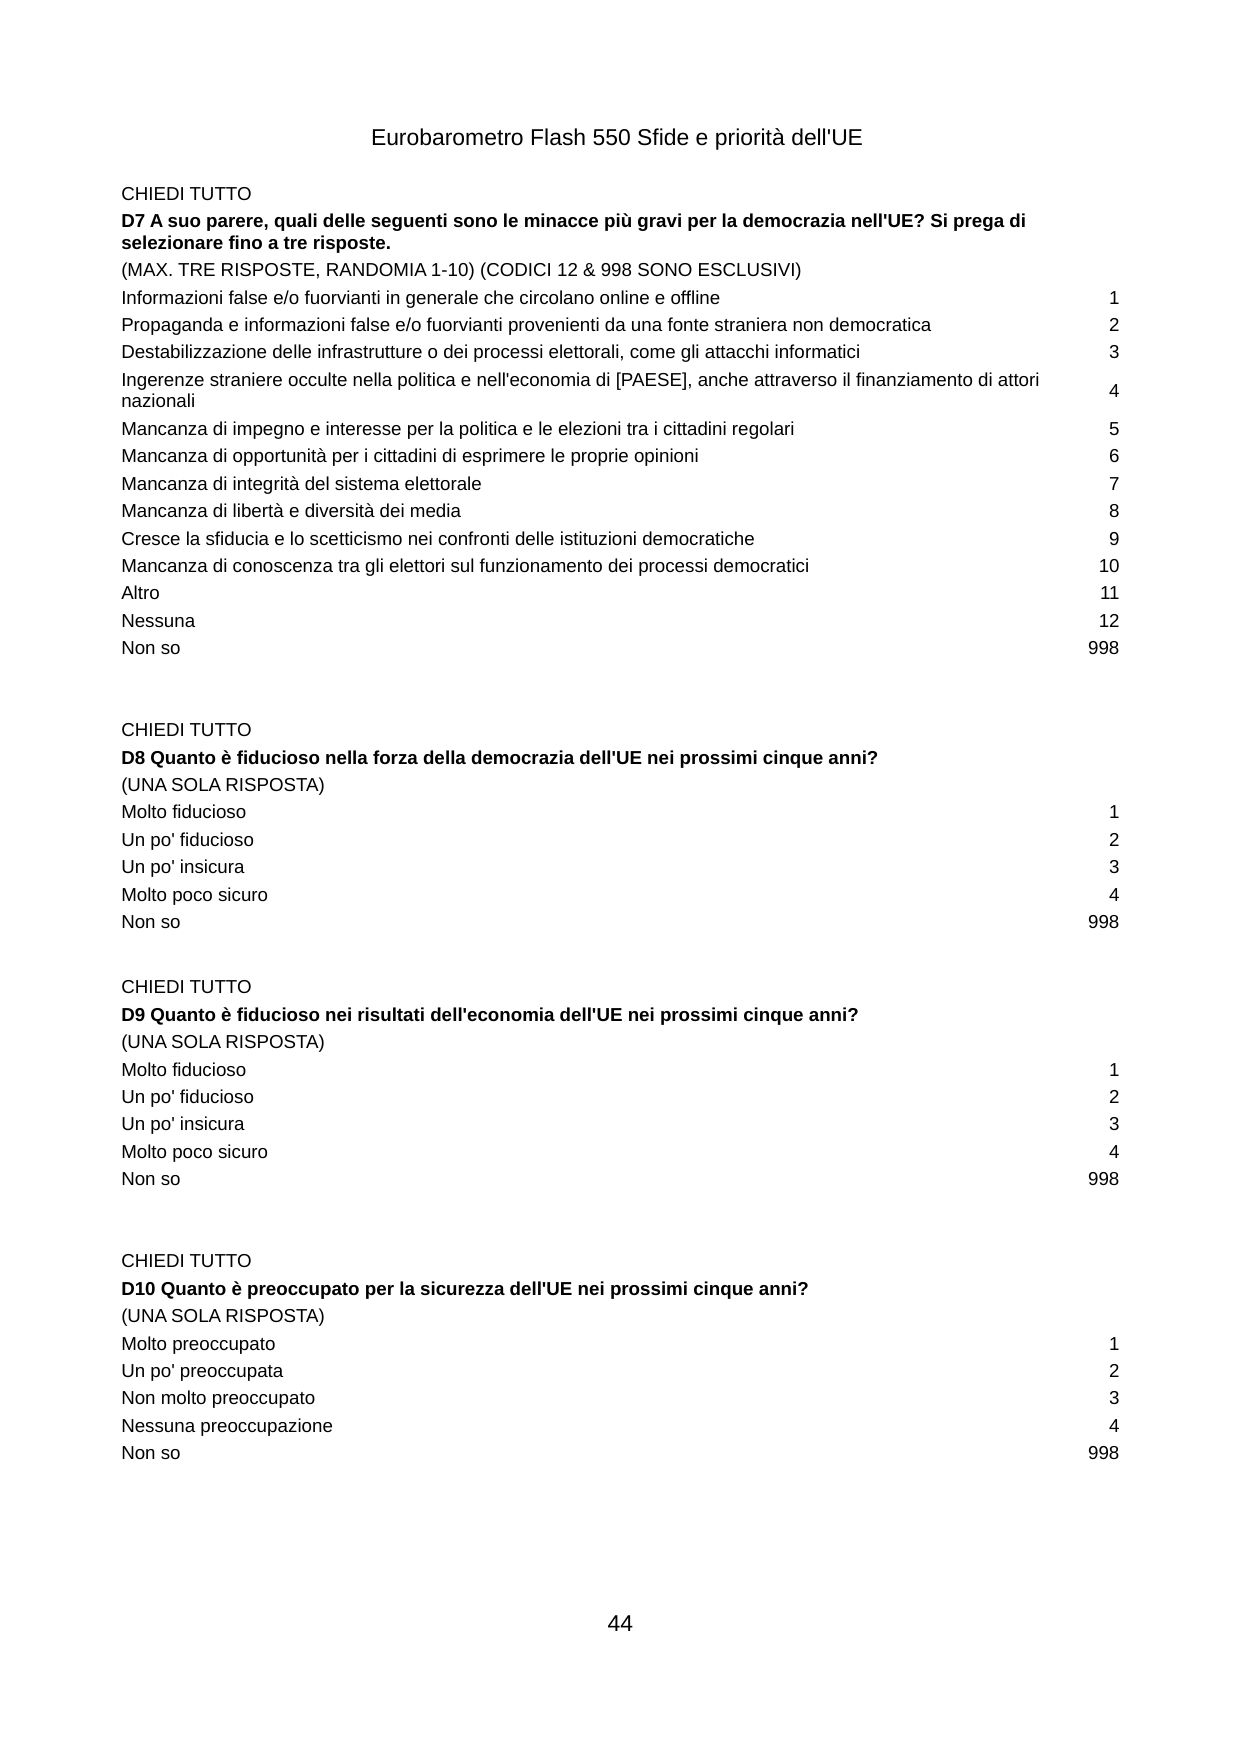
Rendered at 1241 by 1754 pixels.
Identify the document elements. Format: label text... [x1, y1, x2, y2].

table_cell [1055, 935, 1122, 946]
table_cell 2 [1055, 1357, 1122, 1384]
table_cell Destabilizzazione delle infrastrutture o dei processi elettorali, come gli attacchi informatici [118, 339, 1054, 366]
table_cell [1055, 1028, 1122, 1056]
table_cell 998 [1055, 634, 1122, 661]
table_cell [118, 1193, 1054, 1220]
table_cell 5 [1055, 415, 1122, 442]
table_cell 1 [1055, 1330, 1122, 1357]
table_cell CHIEDI TUTTO [118, 973, 1054, 1001]
table_cell [1055, 661, 1122, 689]
table_cell Mancanza di integrità del sistema elettorale [118, 470, 1054, 497]
table_cell Mancanza di opportunità per i cittadini di esprimere le proprie opinioni [118, 442, 1054, 469]
table_cell 998 [1055, 1165, 1122, 1192]
table_cell [1055, 1247, 1122, 1275]
table_cell Nessuna preoccupazione [118, 1412, 1054, 1439]
table_cell 1 [1055, 1056, 1122, 1083]
table_cell 11 [1055, 579, 1122, 607]
table_cell [1055, 973, 1122, 1001]
table_cell 8 [1055, 497, 1122, 524]
table_cell Non so [118, 1439, 1054, 1466]
table_cell Non molto preoccupato [118, 1384, 1054, 1412]
table_cell Mancanza di impegno e interesse per la politica e le elezioni tra i cittadini regolari [118, 415, 1054, 442]
table_cell Un po' insicura [118, 1110, 1054, 1138]
table_cell Nessuna [118, 607, 1054, 634]
table_cell Mancanza di conoscenza tra gli elettori sul funzionamento dei processi democratici [118, 552, 1054, 579]
table_cell Cresce la sfiducia e lo scetticismo nei confronti delle istituzioni democratiche [118, 524, 1054, 552]
table_cell 4 [1055, 1412, 1122, 1439]
table_cell 4 [1055, 1138, 1122, 1165]
table_header CHIEDI TUTTO [118, 180, 1054, 207]
table_cell [118, 946, 1054, 973]
table_cell 998 [1055, 1439, 1122, 1466]
table_cell [118, 661, 1054, 689]
table_cell Non so [118, 634, 1054, 661]
table_cell Non so [118, 1165, 1054, 1192]
table_cell Non so [118, 908, 1054, 935]
table_cell Molto fiducioso [118, 798, 1054, 826]
table_cell 1 [1055, 798, 1122, 826]
table_cell 12 [1055, 607, 1122, 634]
table_cell [1055, 1193, 1122, 1220]
table_cell D10 Quanto è preoccupato per la sicurezza dell'UE nei prossimi cinque anni? [118, 1275, 1122, 1302]
table_cell 998 [1055, 908, 1122, 935]
table_cell (UNA SOLA RISPOSTA) [118, 771, 1054, 798]
table_cell [1055, 256, 1122, 284]
table_cell 3 [1055, 853, 1122, 881]
table_cell [118, 935, 1054, 946]
table_cell 6 [1055, 442, 1122, 469]
table_cell 7 [1055, 470, 1122, 497]
table_cell Un po' preoccupata [118, 1357, 1054, 1384]
table_cell 2 [1055, 826, 1122, 853]
table_cell 3 [1055, 339, 1122, 366]
table_cell [118, 1220, 1054, 1247]
table_cell [1055, 1302, 1122, 1329]
table_cell Ingerenze straniere occulte nella politica e nell'economia di [PAESE], anche attraverso il finanziamento di attori nazionali [118, 366, 1054, 415]
table_cell Un po' insicura [118, 853, 1054, 881]
table_header [1055, 180, 1122, 207]
table_cell 9 [1055, 524, 1122, 552]
table_cell (UNA SOLA RISPOSTA) [118, 1028, 1054, 1056]
table_cell Molto fiducioso [118, 1056, 1054, 1083]
table_cell D9 Quanto è fiducioso nei risultati dell'economia dell'UE nei prossimi cinque anni? [118, 1001, 1122, 1028]
table_cell Molto preoccupato [118, 1330, 1054, 1357]
table_cell [1055, 689, 1122, 716]
table_cell 3 [1055, 1384, 1122, 1412]
table_cell Molto poco sicuro [118, 1138, 1054, 1165]
table_cell D7 A suo parere, quali delle seguenti sono le minacce più gravi per la democrazia nell'UE? Si prega di selezionare fino a tre risposte. [118, 207, 1122, 256]
table_cell [1055, 1220, 1122, 1247]
table_cell 3 [1055, 1110, 1122, 1138]
table_cell [1055, 771, 1122, 798]
table_cell Un po' fiducioso [118, 826, 1054, 853]
table_cell 10 [1055, 552, 1122, 579]
table_cell [1055, 946, 1122, 973]
table_cell Mancanza di libertà e diversità dei media [118, 497, 1054, 524]
table_cell D8 Quanto è fiducioso nella forza della democrazia dell'UE nei prossimi cinque anni? [118, 744, 1122, 771]
table_cell CHIEDI TUTTO [118, 1247, 1054, 1275]
table_cell 4 [1055, 366, 1122, 415]
table_cell 2 [1055, 311, 1122, 338]
table_cell (MAX. TRE RISPOSTE, RANDOMIA 1-10) (CODICI 12 & 998 SONO ESCLUSIVI) [118, 256, 1054, 284]
table_cell 4 [1055, 881, 1122, 908]
table_cell (UNA SOLA RISPOSTA) [118, 1302, 1054, 1329]
table_cell Informazioni false e/o fuorvianti in generale che circolano online e offline [118, 284, 1054, 311]
table_cell Propaganda e informazioni false e/o fuorvianti provenienti da una fonte straniera non democratica [118, 311, 1054, 338]
table_cell Altro [118, 579, 1054, 607]
table_cell 1 [1055, 284, 1122, 311]
table_cell [118, 689, 1054, 716]
table_cell Molto poco sicuro [118, 881, 1054, 908]
table_cell [1055, 716, 1122, 743]
table_cell CHIEDI TUTTO [118, 716, 1054, 743]
table_cell 2 [1055, 1083, 1122, 1110]
table_cell Un po' fiducioso [118, 1083, 1054, 1110]
